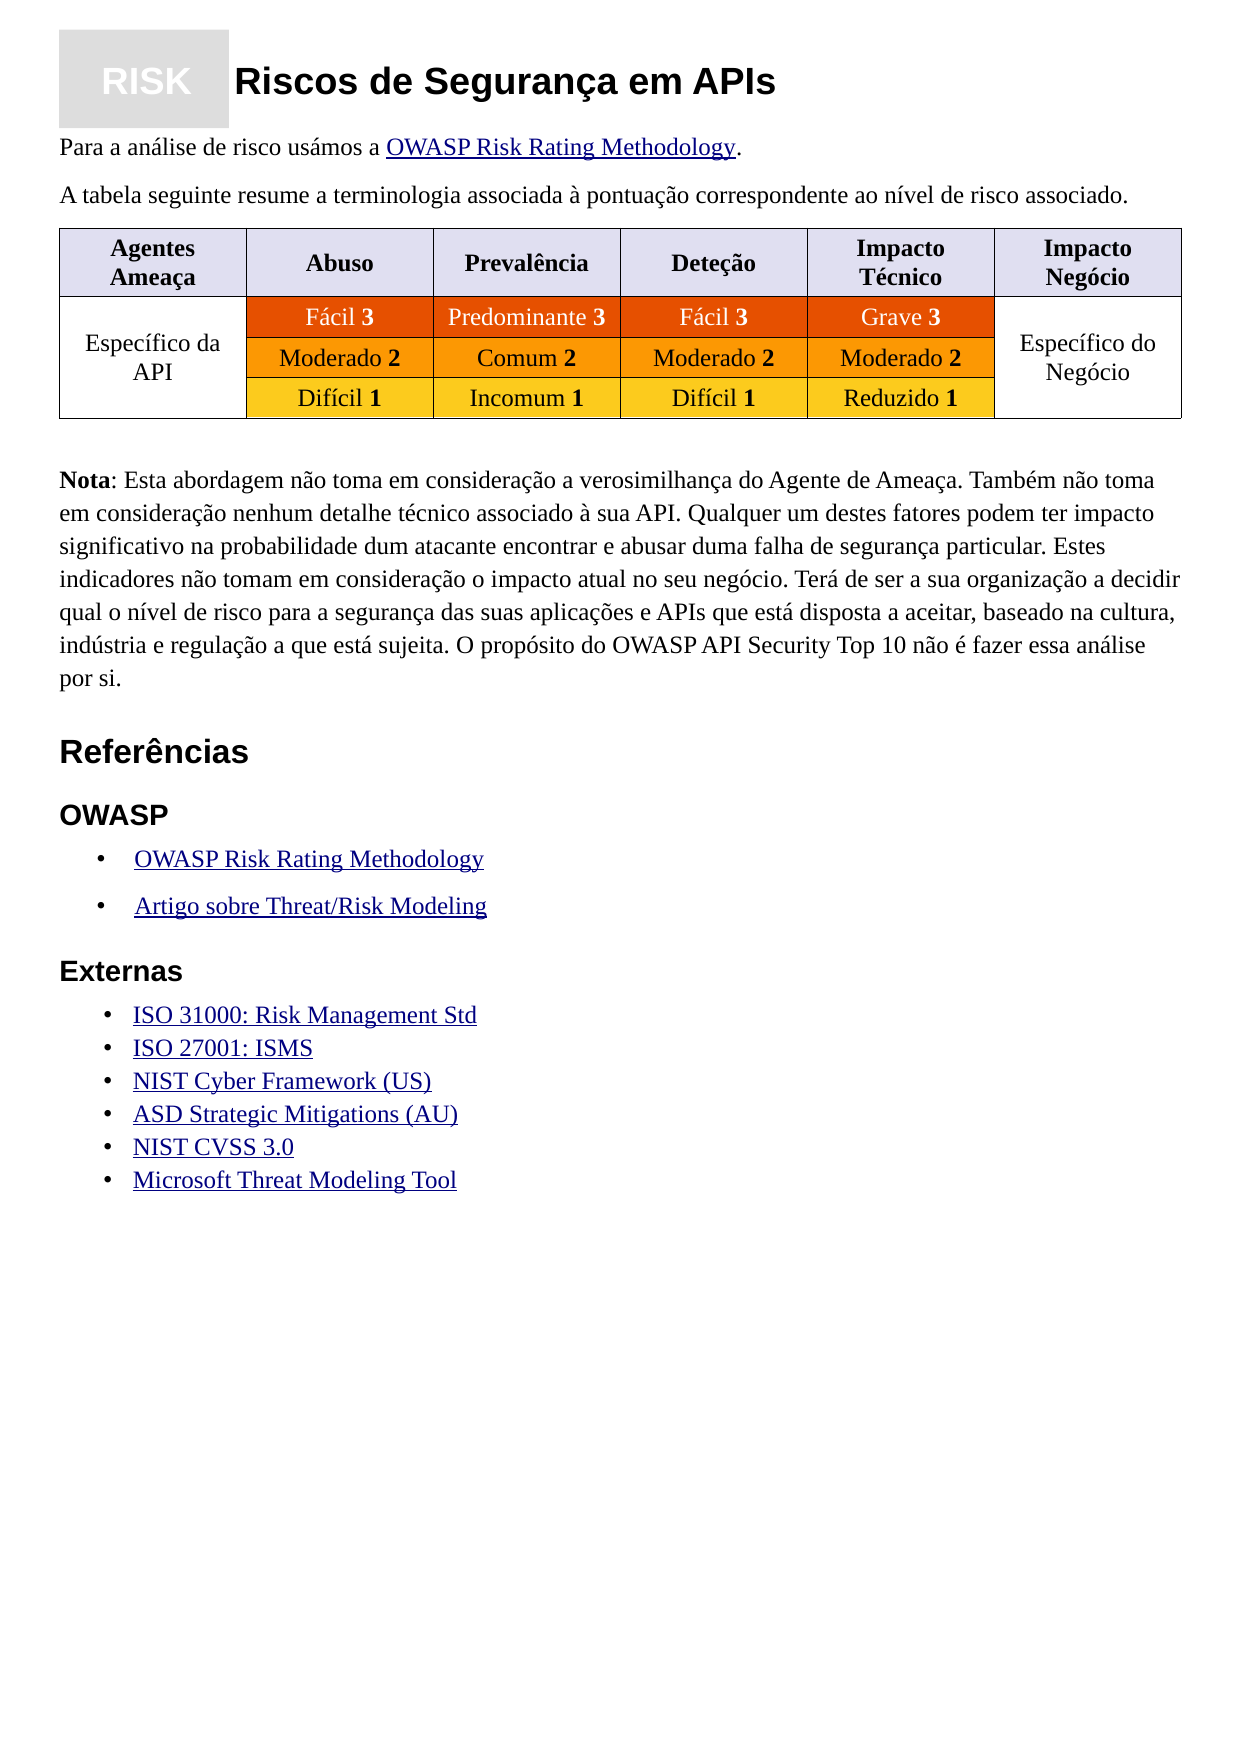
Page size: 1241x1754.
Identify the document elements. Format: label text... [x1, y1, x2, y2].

table_cell Predominante 3 [434, 297, 620, 337]
subtitle OWASP [59, 797, 1181, 831]
table_cell Moderado 2 [247, 338, 433, 377]
table_header Abuso [247, 229, 433, 296]
subtitle Externas [59, 953, 1181, 987]
list ASD Strategic Mitigations (AU) [103, 1099, 1181, 1127]
table_cell Difícil 1 [247, 378, 433, 417]
list Artigo sobre Threat/Risk Modeling [97, 891, 1181, 920]
table_header Agentes Ameaça [60, 229, 246, 296]
text A tabela seguinte resume a terminologia associada à pontuação correspondente ao nível de risco associado. [59, 180, 1181, 208]
text Para a análise de risco usámos a OWASP Risk Rating Methodology. [59, 132, 1181, 161]
list ISO 31000: Risk Management Std [103, 1000, 1181, 1028]
table_cell Incomum 1 [434, 378, 620, 417]
table_cell Específico do Negócio [995, 297, 1181, 417]
table_cell Comum 2 [434, 338, 620, 377]
table_header Impacto Negócio [995, 229, 1181, 296]
table_cell Grave 3 [808, 297, 994, 337]
subtitle Referências [59, 732, 1181, 770]
list NIST CVSS 3.0 [103, 1132, 1181, 1161]
table_cell Moderado 2 [621, 338, 807, 377]
table_cell Difícil 1 [621, 378, 807, 417]
table_header Deteção [621, 229, 807, 296]
list ISO 27001: ISMS [103, 1033, 1181, 1061]
table_cell Fácil 3 [247, 297, 433, 337]
text Nota: Esta abordagem não toma em consideração a verosimilhança do Agente de Ameaça. Também não toma em consideração nenhum detalhe técnico associado à sua API. Qualquer um destes fatores podem ter impacto significativo na probabilidade dum atacante encontrar e abusar duma falha de segurança particular. Estes indicadores não tomam em consideração o impacto atual no seu negócio. Terá de ser a sua organização a decidir qual o nível de risco para a segurança das suas aplicações e APIs que está disposta a aceitar, baseado na cultura, indústria e regulação a que está sujeita. O propósito do OWASP API Security Top 10 não é fazer essa análise por si. [59, 465, 1181, 692]
table_header Prevalência [434, 229, 620, 296]
table_cell Reduzido 1 [808, 378, 994, 417]
list Microsoft Threat Modeling Tool [103, 1165, 1181, 1193]
table_header Impacto Técnico [808, 229, 994, 296]
list OWASP Risk Rating Methodology [97, 844, 1181, 872]
table_cell Moderado 2 [808, 338, 994, 377]
table_cell Fácil 3 [621, 297, 807, 337]
list NIST Cyber Framework (US) [103, 1066, 1181, 1094]
table_cell Específico da API [60, 297, 246, 417]
